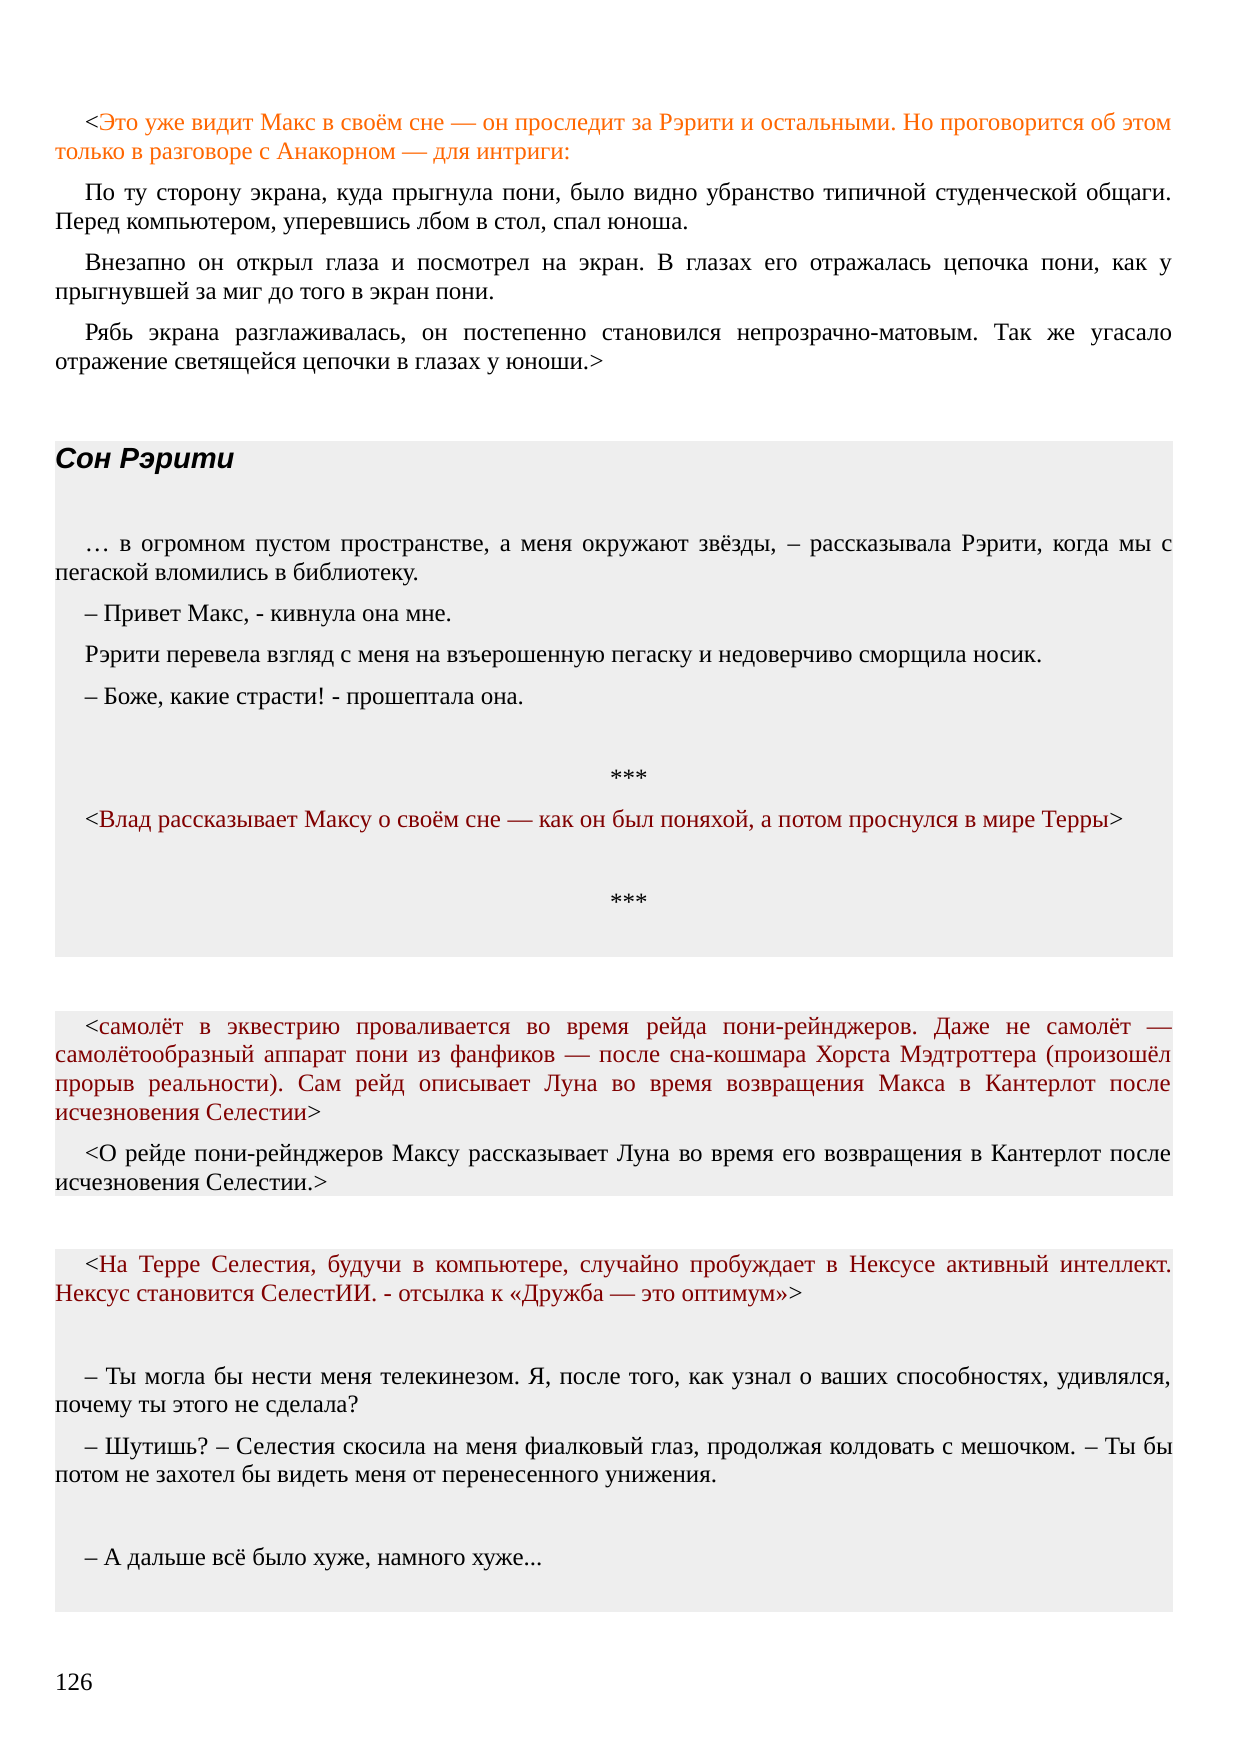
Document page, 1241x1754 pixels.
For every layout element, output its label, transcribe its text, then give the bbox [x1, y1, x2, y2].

text – Боже, какие страсти! - прошептала она. [55, 681, 1173, 709]
text – Шутишь? – Селестия скосила на меня фиалковый глаз, продолжая колдовать с мешочком. – Ты бы потом не захотел бы видеть меня от перенесенного унижения. [55, 1431, 1173, 1488]
text *** [55, 763, 1173, 792]
text – А дальше всё было хуже, намного хуже... [55, 1542, 1173, 1571]
text Внезапно он открыл глаза и посмотрел на экран. В глазах его отражалась цепочка пони, как у прыгнувшей за миг до того в экран пони. [55, 247, 1173, 305]
text Рябь экрана разглаживалась, он постепенно становился непрозрачно-матовым. Так же угасало отражение светящейся цепочки в глазах у юноши.> [55, 317, 1173, 375]
text <Это уже видит Макс в своём сне — он проследит за Рэрити и остальными. Но проговорится об этом только в разговоре с Анакорном — для интриги: [55, 107, 1173, 165]
text <самолёт в эквестрию проваливается во время рейда пони-рейнджеров. Даже не самолёт — самолётообразный аппарат пони из фанфиков — после сна-кошмара Хорста Мэдтроттера (произошёл прорыв реальности). Сам рейд описывает Луна во время возвращения Макса в Кантерлот после исчезновения Селестии> [55, 1011, 1173, 1126]
text – Привет Макс, - кивнула она мне. [55, 598, 1173, 627]
text <На Терре Селестия, будучи в компьютере, случайно пробуждает в Нексусе активный интеллект. Нексус становится СелестИИ. - отсылка к «Дружба — это оптимум»> [55, 1249, 1173, 1307]
text *** [55, 887, 1173, 916]
text <О рейде пони-рейнджеров Максу рассказывает Луна во время его возвращения в Кантерлот после исчезновения Селестии.> [55, 1138, 1173, 1196]
text Рэрити перевела взгляд с меня на взъерошенную пегаску и недоверчиво сморщила носик. [55, 639, 1173, 668]
text По ту сторону экрана, куда прыгнула пони, было видно убранство типичной студенческой общаги. Перед компьютером, уперевшись лбом в стол, спал юноша. [55, 177, 1173, 235]
subtitle Сон Рэрити [55, 441, 1173, 474]
text … в огромном пустом пространстве, а меня окружают звёзды, – рассказывала Рэрити, когда мы с пегаской вломились в библиотеку. [55, 528, 1173, 586]
text – Ты могла бы нести меня телекинезом. Я, после того, как узнал о ваших способностях, удивлялся, почему ты этого не сделала? [55, 1361, 1173, 1418]
text <Влад рассказывает Максу о своём сне — как он был поняхой, а потом проснулся в мире Терры> [55, 804, 1173, 833]
